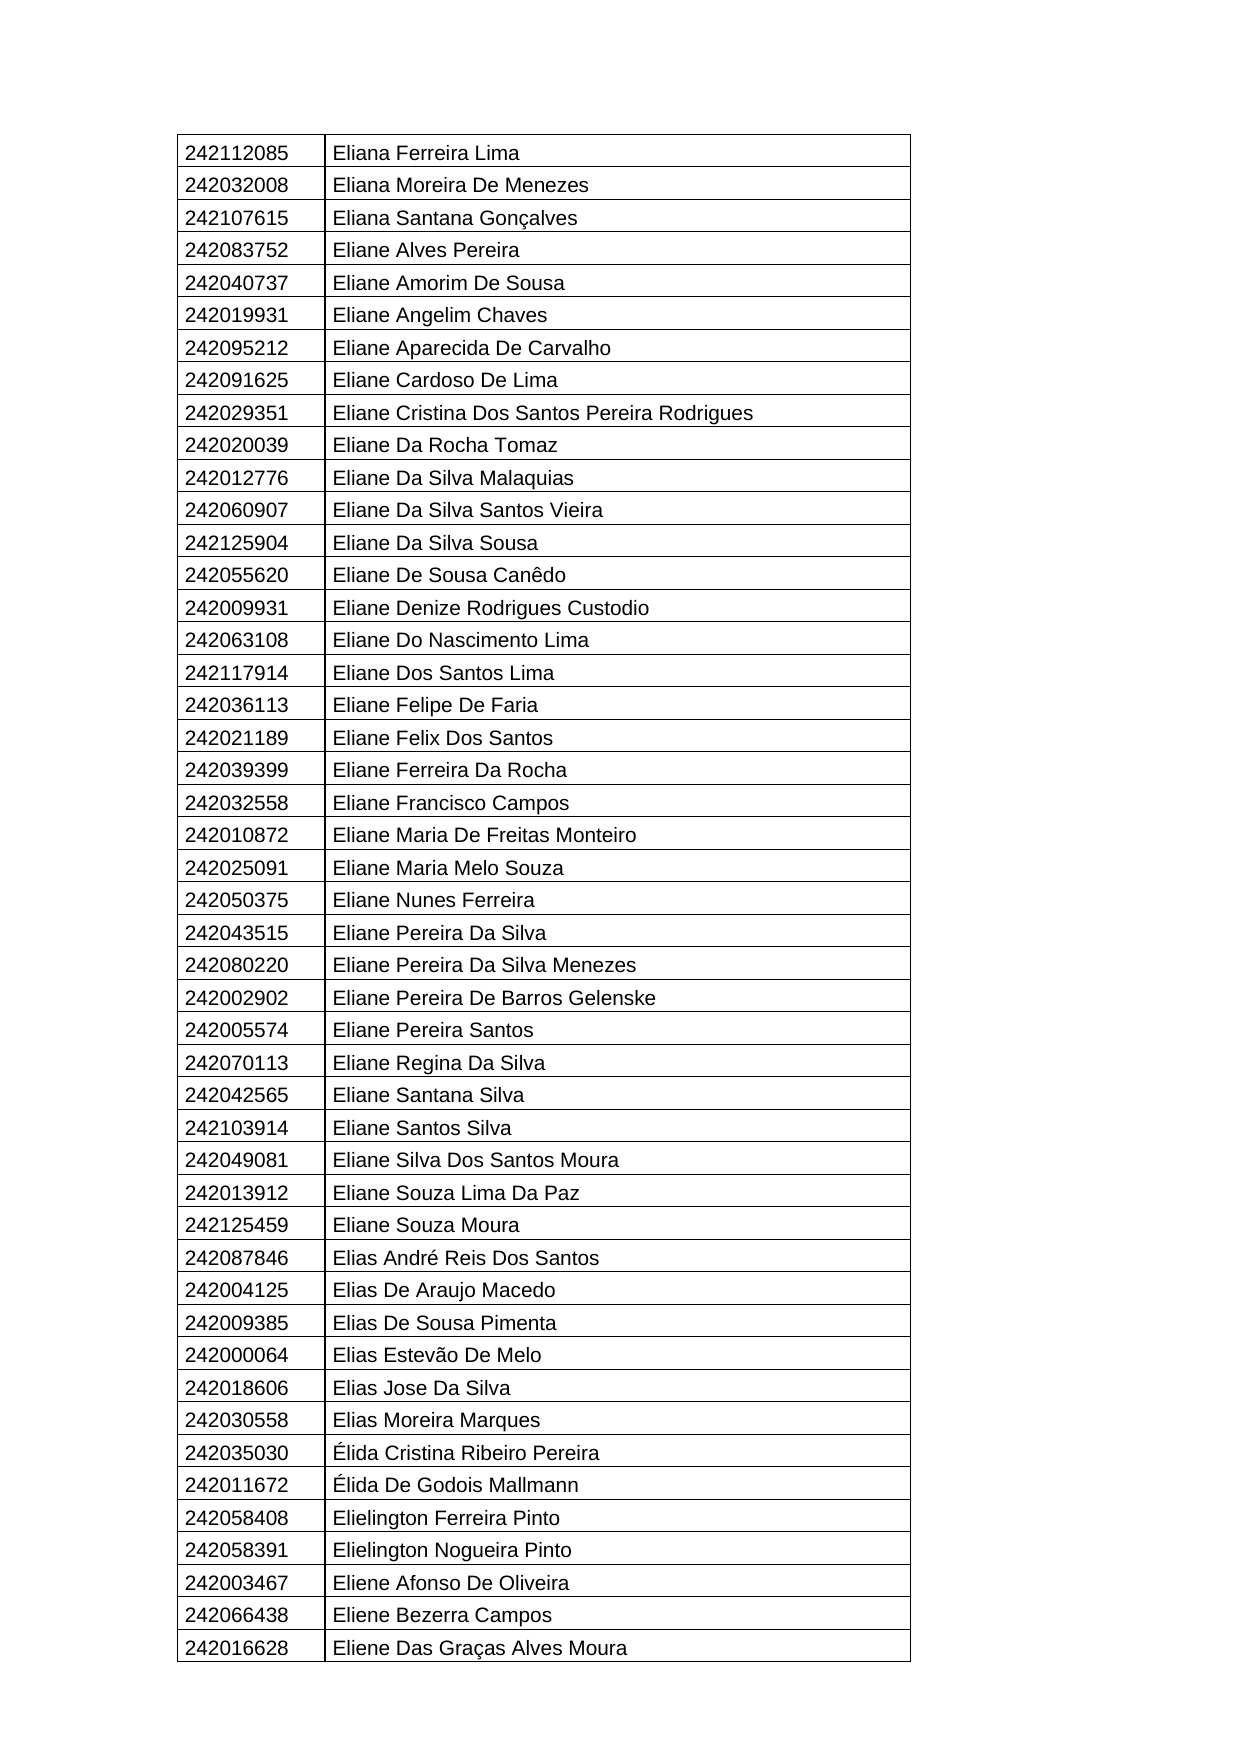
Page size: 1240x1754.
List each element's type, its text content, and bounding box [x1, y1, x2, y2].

table_cell 242009385 [178, 1305, 324, 1336]
table_cell 242004125 [178, 1272, 324, 1303]
table_cell 242091625 [178, 362, 324, 393]
table_cell 242112085 [178, 135, 324, 166]
table_cell Eliane Maria Melo Souza [326, 850, 910, 881]
table_cell 242058408 [178, 1500, 324, 1531]
table_cell 242060907 [178, 492, 324, 523]
table_cell Eliane Pereira De Barros Gelenske [326, 980, 910, 1011]
table_cell 242055620 [178, 557, 324, 588]
table_cell Eliene Afonso De Oliveira [326, 1565, 910, 1596]
table_cell 242009931 [178, 590, 324, 621]
table_cell Eliene Bezerra Campos [326, 1597, 910, 1628]
table_cell Élida Cristina Ribeiro Pereira [326, 1435, 910, 1466]
table_cell Eliane Souza Moura [326, 1207, 910, 1238]
table_cell 242117914 [178, 655, 324, 686]
table_cell Eliane Ferreira Da Rocha [326, 752, 910, 783]
table_cell 242032558 [178, 785, 324, 816]
table_cell 242021189 [178, 720, 324, 751]
table_cell 242035030 [178, 1435, 324, 1466]
table_cell 242012776 [178, 460, 324, 491]
table_cell Eliane Silva Dos Santos Moura [326, 1142, 910, 1173]
table_cell 242029351 [178, 395, 324, 426]
table_cell 242011672 [178, 1467, 324, 1498]
table_cell Eliane Nunes Ferreira [326, 882, 910, 913]
table_cell 242103914 [178, 1110, 324, 1141]
table_cell Eliane Da Silva Malaquias [326, 460, 910, 491]
table_cell Eliane De Sousa Canêdo [326, 557, 910, 588]
table_cell 242080220 [178, 947, 324, 978]
table_cell Élida De Godois Mallmann [326, 1467, 910, 1498]
table_cell 242003467 [178, 1565, 324, 1596]
table_cell Eliane Cardoso De Lima [326, 362, 910, 393]
table_cell Eliane Regina Da Silva [326, 1045, 910, 1076]
table_cell 242002902 [178, 980, 324, 1011]
table_cell Elielington Nogueira Pinto [326, 1532, 910, 1563]
table_cell 242020039 [178, 427, 324, 458]
table_cell 242066438 [178, 1597, 324, 1628]
table_cell Eliane Maria De Freitas Monteiro [326, 817, 910, 848]
table_cell 242018606 [178, 1370, 324, 1401]
table_cell 242107615 [178, 200, 324, 231]
table_cell Eliane Dos Santos Lima [326, 655, 910, 686]
table_cell Eliana Santana Gonçalves [326, 200, 910, 231]
table_cell 242030558 [178, 1402, 324, 1433]
table_cell Elias Moreira Marques [326, 1402, 910, 1433]
table_cell Eliane Cristina Dos Santos Pereira Rodrigues [326, 395, 910, 426]
table_cell 242125459 [178, 1207, 324, 1238]
table_cell Eliane Do Nascimento Lima [326, 622, 910, 653]
table_cell Eliana Ferreira Lima [326, 135, 910, 166]
table_cell Elias André Reis Dos Santos [326, 1240, 910, 1271]
table_cell Eliane Francisco Campos [326, 785, 910, 816]
table_cell 242005574 [178, 1012, 324, 1043]
table_cell 242049081 [178, 1142, 324, 1173]
table_cell Eliane Pereira Santos [326, 1012, 910, 1043]
table_cell Eliane Denize Rodrigues Custodio [326, 590, 910, 621]
table_cell Eliane Pereira Da Silva [326, 915, 910, 946]
table_cell Eliane Pereira Da Silva Menezes [326, 947, 910, 978]
table_cell 242063108 [178, 622, 324, 653]
table_cell 242016628 [178, 1630, 324, 1661]
table_cell 242095212 [178, 330, 324, 361]
table_cell Eliene Das Graças Alves Moura [326, 1630, 910, 1661]
table_cell Eliane Da Silva Sousa [326, 525, 910, 556]
table_cell Eliane Da Silva Santos Vieira [326, 492, 910, 523]
table_cell 242083752 [178, 232, 324, 263]
table_cell 242032008 [178, 167, 324, 198]
table_cell 242019931 [178, 297, 324, 328]
table_cell Elias Jose Da Silva [326, 1370, 910, 1401]
table_cell Eliane Aparecida De Carvalho [326, 330, 910, 361]
table_cell 242039399 [178, 752, 324, 783]
table_cell Eliane Santana Silva [326, 1077, 910, 1108]
table_cell Eliane Angelim Chaves [326, 297, 910, 328]
table_cell Elielington Ferreira Pinto [326, 1500, 910, 1531]
table_cell 242010872 [178, 817, 324, 848]
table_cell Eliane Souza Lima Da Paz [326, 1175, 910, 1206]
table_cell Eliane Amorim De Sousa [326, 265, 910, 296]
table_cell 242036113 [178, 687, 324, 718]
table_cell 242013912 [178, 1175, 324, 1206]
table_cell Eliane Felipe De Faria [326, 687, 910, 718]
table_cell 242042565 [178, 1077, 324, 1108]
table_cell 242000064 [178, 1337, 324, 1368]
table_cell 242125904 [178, 525, 324, 556]
table_cell 242058391 [178, 1532, 324, 1563]
table_cell Elias De Araujo Macedo [326, 1272, 910, 1303]
table_cell Eliana Moreira De Menezes [326, 167, 910, 198]
table_cell 242087846 [178, 1240, 324, 1271]
table_cell 242050375 [178, 882, 324, 913]
table_cell 242043515 [178, 915, 324, 946]
table_cell 242070113 [178, 1045, 324, 1076]
table_cell Elias De Sousa Pimenta [326, 1305, 910, 1336]
table_cell Eliane Da Rocha Tomaz [326, 427, 910, 458]
table_cell Eliane Alves Pereira [326, 232, 910, 263]
table_cell Eliane Felix Dos Santos [326, 720, 910, 751]
table_cell 242040737 [178, 265, 324, 296]
table_cell Elias Estevão De Melo [326, 1337, 910, 1368]
table_cell 242025091 [178, 850, 324, 881]
table_cell Eliane Santos Silva [326, 1110, 910, 1141]
